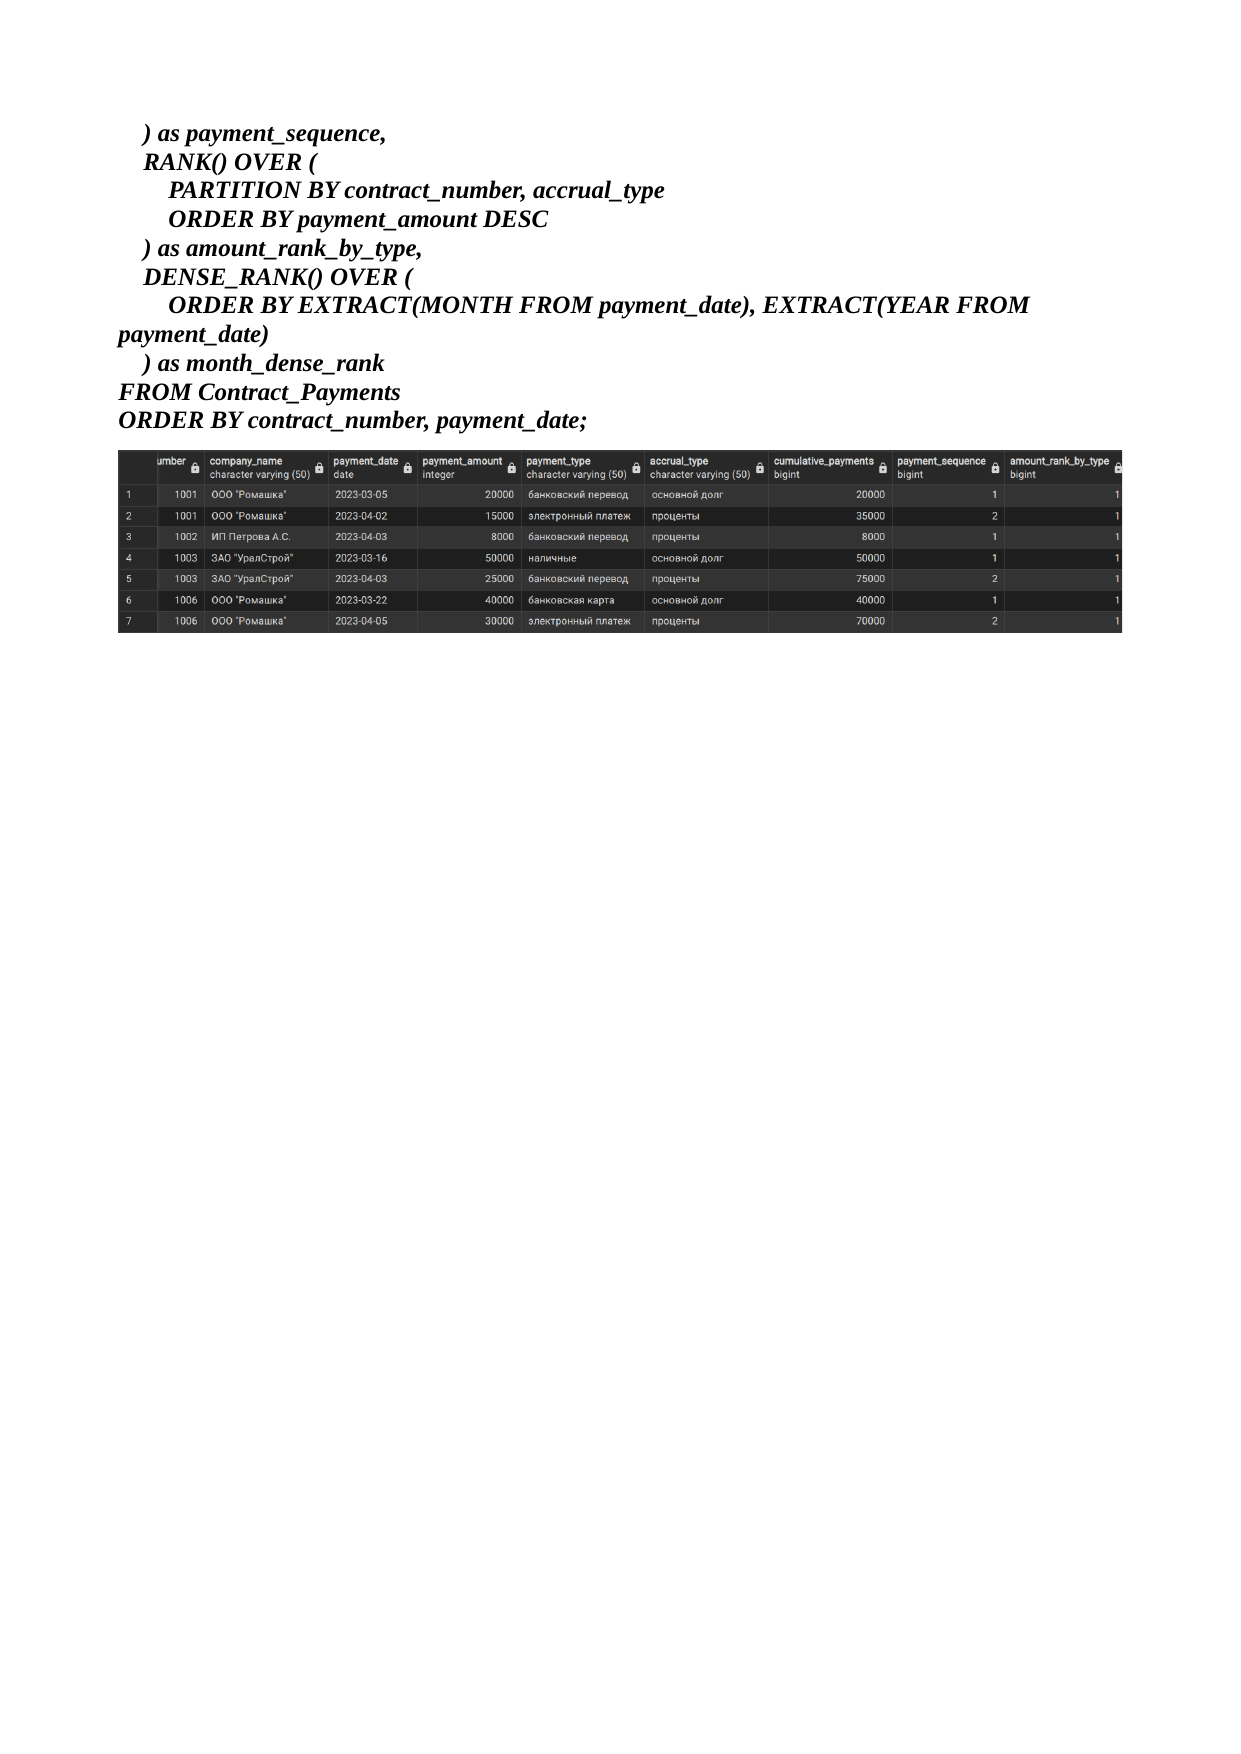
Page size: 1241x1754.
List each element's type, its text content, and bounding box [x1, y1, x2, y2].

text ORDER BY contract_number, payment_date; [118, 406, 1122, 434]
text FROM Contract_Payments [118, 377, 1122, 406]
text DENSE_RANK() OVER ( [118, 262, 1122, 291]
text ORDER BY EXTRACT(MONTH FROM payment_date), EXTRACT(YEAR FROM payment_date) [118, 291, 1122, 348]
text ) as amount_rank_by_type, [118, 233, 1122, 262]
text ) as payment_sequence, [118, 118, 1122, 147]
picture [118, 450, 1123, 633]
text ) as month_dense_rank [118, 348, 1122, 377]
text ORDER BY payment_amount DESC [118, 204, 1122, 233]
text PARTITION BY contract_number, accrual_type [118, 176, 1122, 204]
text RANK() OVER ( [118, 147, 1122, 176]
